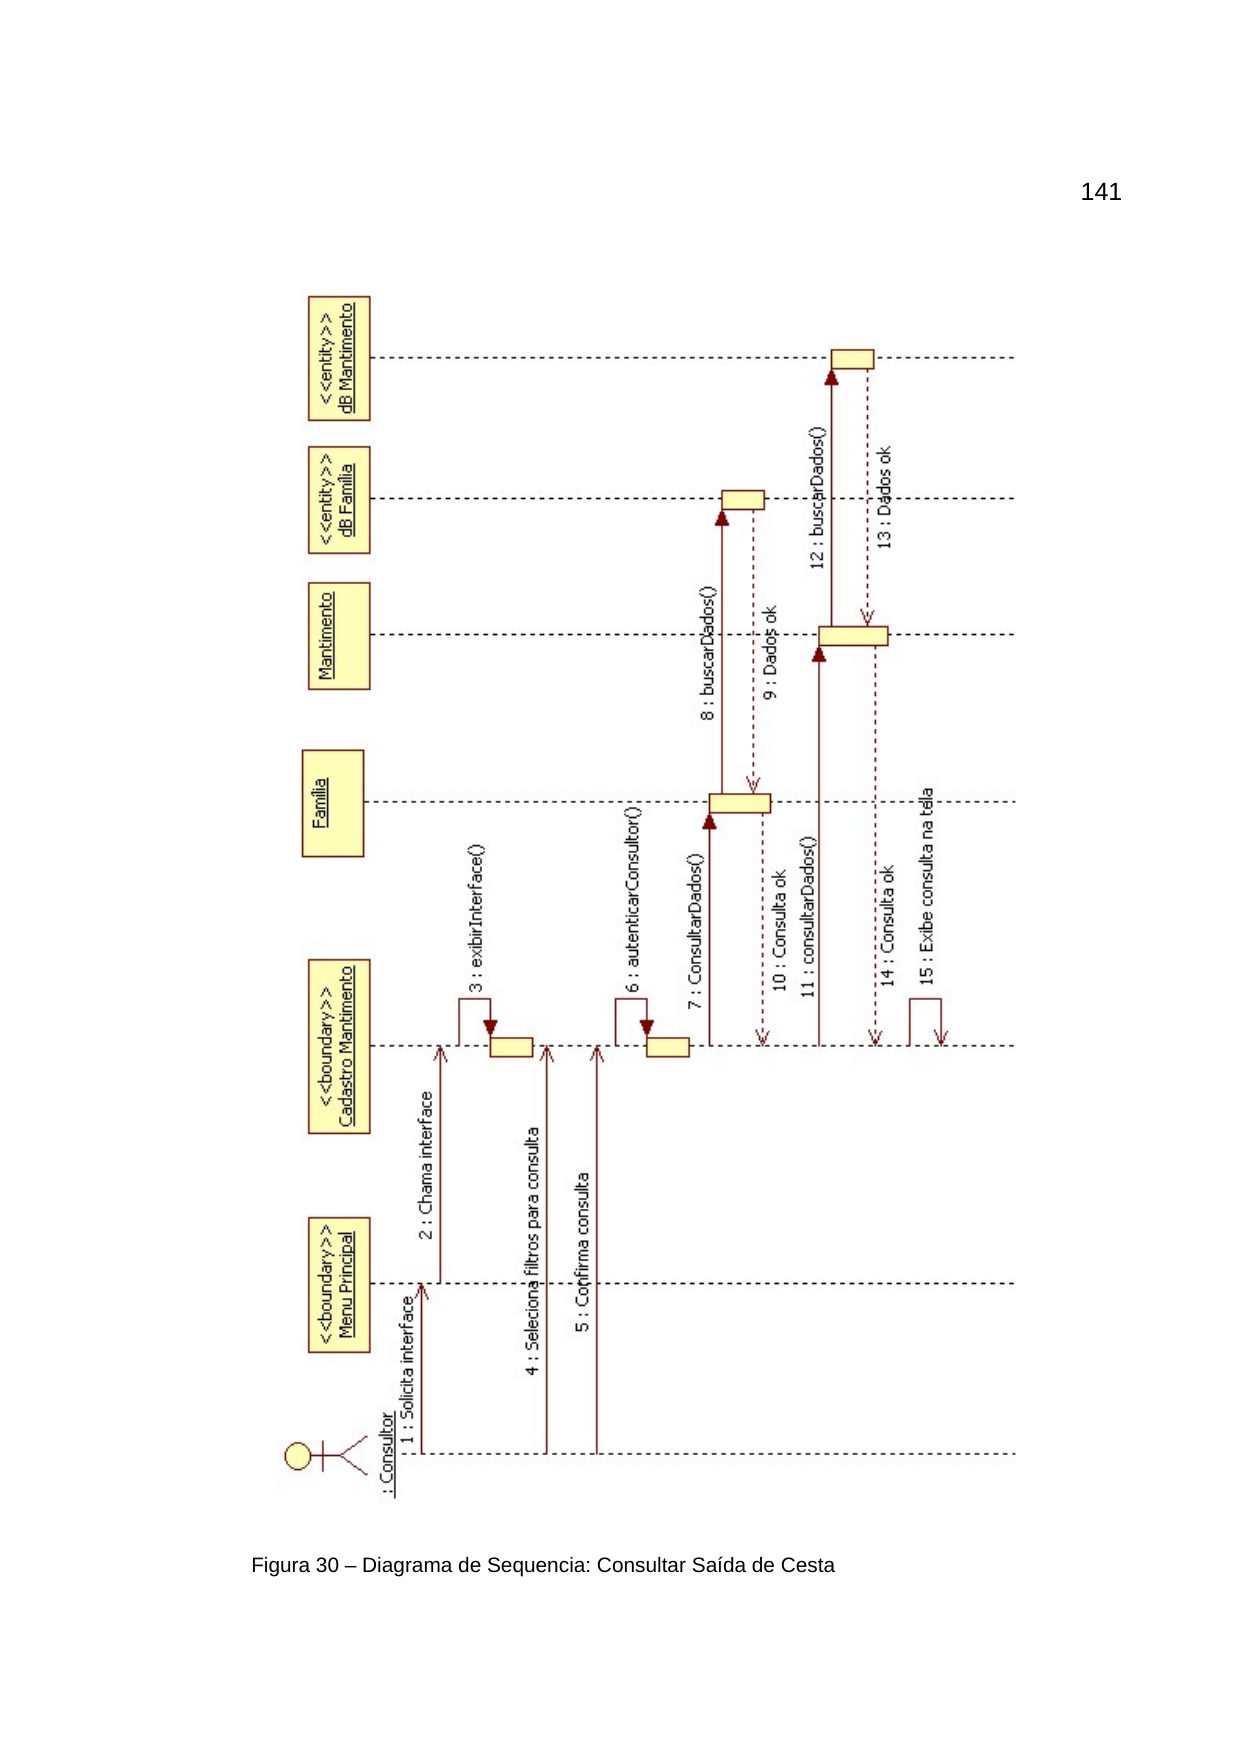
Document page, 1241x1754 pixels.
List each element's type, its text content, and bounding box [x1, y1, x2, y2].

text Figura 30 – Diagrama de Sequencia: Consultar Saída de Cesta [177, 1541, 1122, 1577]
picture [252, 265, 1047, 1541]
